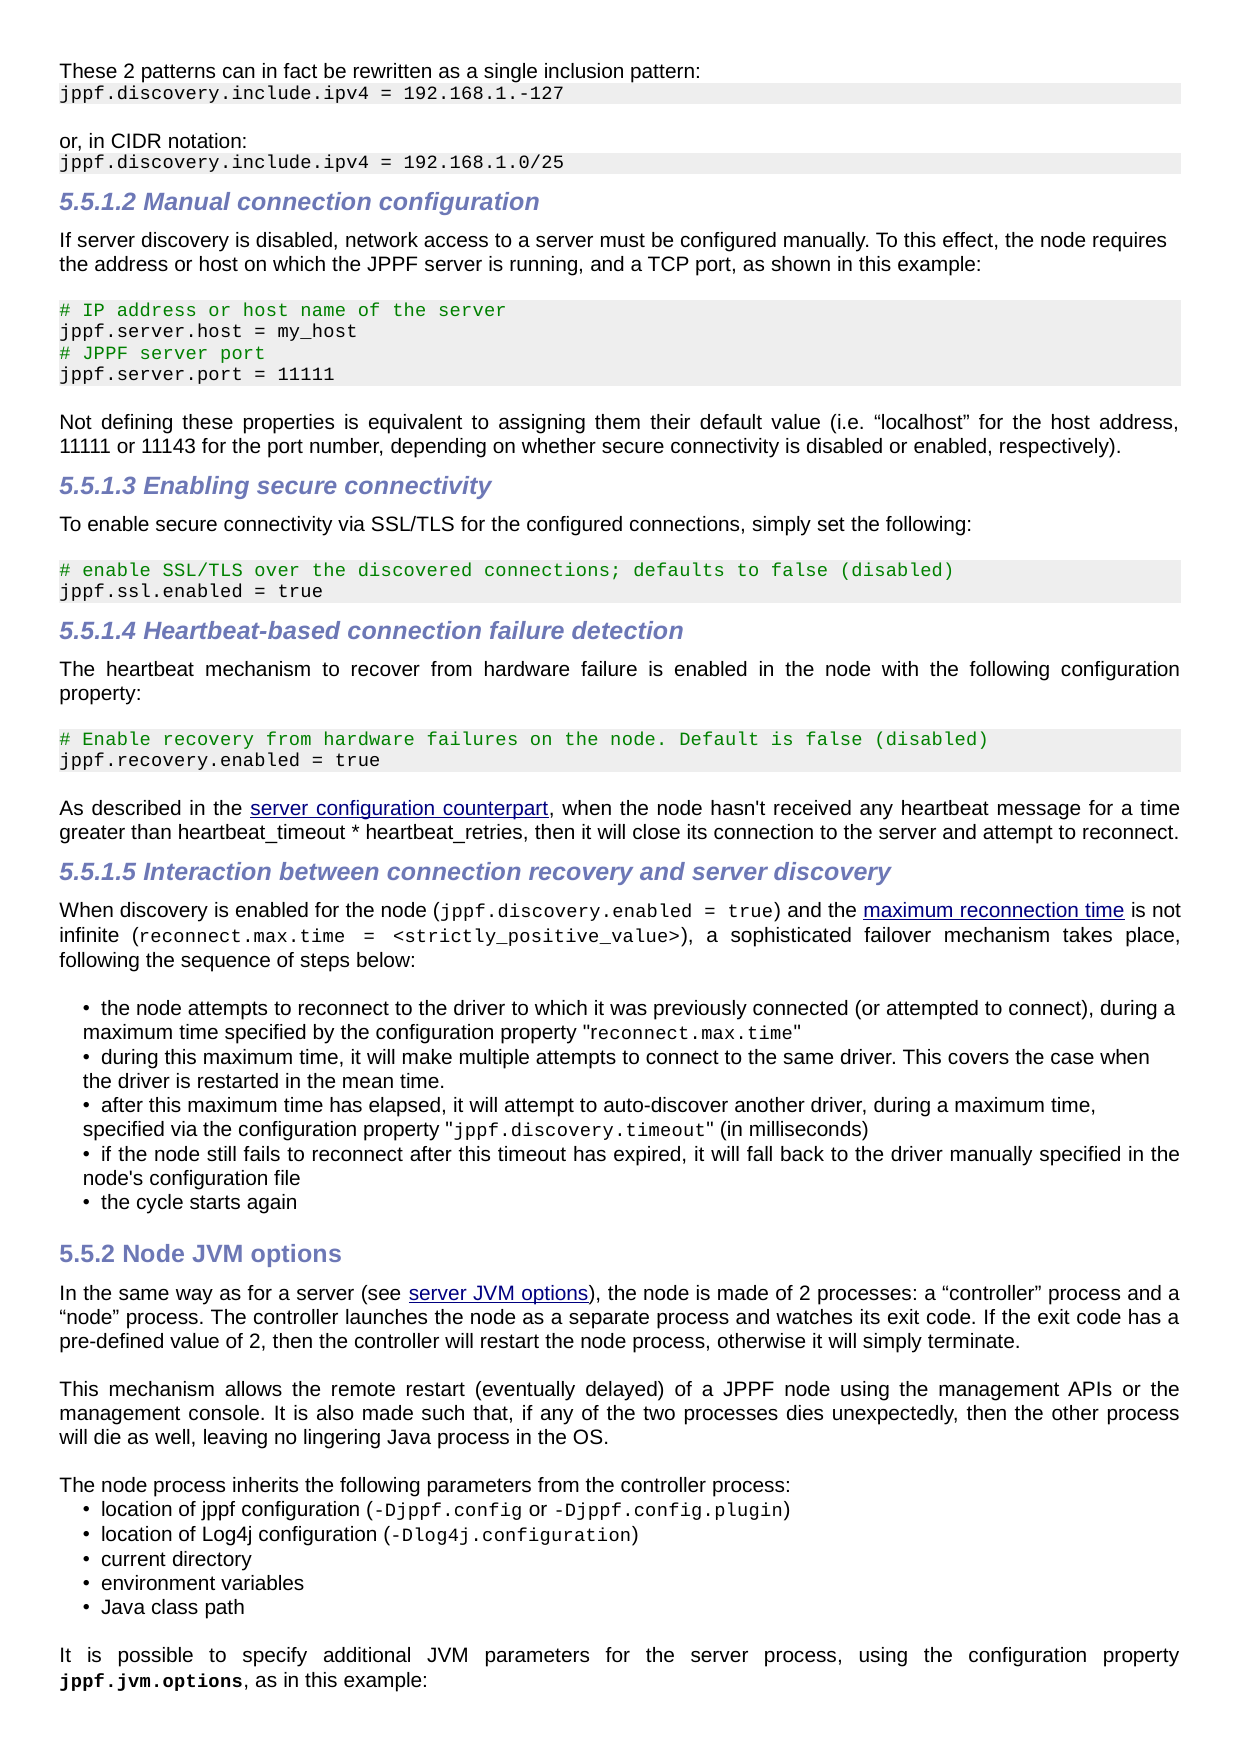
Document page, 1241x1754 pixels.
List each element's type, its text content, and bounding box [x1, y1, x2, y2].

text jppf.server.host = my_host [59, 322, 1181, 343]
list if the node still fails to reconnect after this timeout has expired, it will fall back to the driver manually specified in the node's configuration file [83, 1142, 1181, 1190]
text To enable secure connectivity via SSL/TLS for the configured connections, simply set the following: [59, 512, 1181, 536]
list the node attempts to reconnect to the driver to which it was previously connected (or attempted to connect), during a maximum time specified by the configuration property "reconnect.max.time" [83, 996, 1181, 1045]
list location of jppf configuration (-Djppf.config or -Djppf.config.plugin) [83, 1497, 1181, 1522]
text The heartbeat mechanism to recover from hardware failure is enabled in the node with the following configuration property: [59, 657, 1181, 705]
text # enable SSL/TLS over the discovered connections; defaults to false (disabled) [59, 560, 1181, 582]
subtitle Heartbeat-based connection failure detection [59, 616, 1181, 644]
text When discovery is enabled for the node (jppf.discovery.enabled = true) and the maximum reconnection time is not infinite (reconnect.max.time = <strictly_positive_value>), a sophisticated failover mechanism takes place, following the sequence of steps below: [59, 898, 1181, 972]
text The node process inherits the following parameters from the controller process: [59, 1473, 1181, 1497]
list current directory [83, 1547, 1181, 1571]
list the cycle starts again [83, 1190, 1181, 1214]
text # IP address or host name of the server [59, 300, 1181, 322]
list after this maximum time has elapsed, it will attempt to auto-discover another driver, during a maximum time, specified via the configuration property "jppf.discovery.timeout" (in milliseconds) [83, 1093, 1181, 1142]
text jppf.discovery.include.ipv4 = 192.168.1.-127 [59, 83, 1181, 104]
text It is possible to specify additional JVM parameters for the server process, using the configuration property jppf.jvm.options, as in this example: [59, 1643, 1181, 1692]
list location of Log4j configuration (-Dlog4j.configuration) [83, 1522, 1181, 1547]
subtitle Enabling secure connectivity [59, 471, 1181, 500]
text jppf.server.port = 11111 [59, 364, 1181, 386]
subtitle Manual connection configuration [59, 187, 1181, 216]
text If server discovery is disabled, network access to a server must be configured manually. To this effect, the node requires the address or host on which the JPPF server is running, and a TCP port, as shown in this example: [59, 228, 1181, 276]
text jppf.recovery.enabled = true [59, 751, 1181, 772]
text # JPPF server port [59, 343, 1181, 364]
text or, in CIDR notation: [59, 129, 1181, 153]
text # Enable recovery from hardware failures on the node. Default is false (disabled) [59, 729, 1181, 751]
text As described in the server configuration counterpart, when the node hasn't received any heartbeat message for a time greater than heartbeat_timeout * heartbeat_retries, then it will close its connection to the server and attempt to reconnect. [59, 796, 1181, 844]
list Java class path [83, 1595, 1181, 1619]
text This mechanism allows the remote restart (eventually delayed) of a JPPF node using the management APIs or the management console. It is also made such that, if any of the two processes dies unexpectedly, then the other process will die as well, leaving no lingering Java process in the OS. [59, 1377, 1181, 1449]
text Not defining these properties is equivalent to assigning them their default value (i.e. “localhost” for the host address, 11111 or 11143 for the port number, depending on whether secure connectivity is disabled or enabled, respectively). [59, 410, 1181, 458]
list environment variables [83, 1571, 1181, 1595]
subtitle Node JVM options [59, 1239, 1181, 1268]
text jppf.ssl.enabled = true [59, 582, 1181, 603]
text These 2 patterns can in fact be rewritten as a single inclusion pattern: [59, 59, 1181, 83]
text In the same way as for a server (see server JVM options), the node is made of 2 processes: a “controller” process and a “node” process. The controller launches the node as a separate process and watches its exit code. If the exit code has a pre-defined value of 2, then the controller will restart the node process, otherwise it will simply terminate. [59, 1281, 1181, 1353]
list during this maximum time, it will make multiple attempts to connect to the same driver. This covers the case when the driver is restarted in the mean time. [83, 1045, 1181, 1093]
text jppf.discovery.include.ipv4 = 192.168.1.0/25 [59, 153, 1181, 174]
subtitle Interaction between connection recovery and server discovery [59, 857, 1181, 886]
